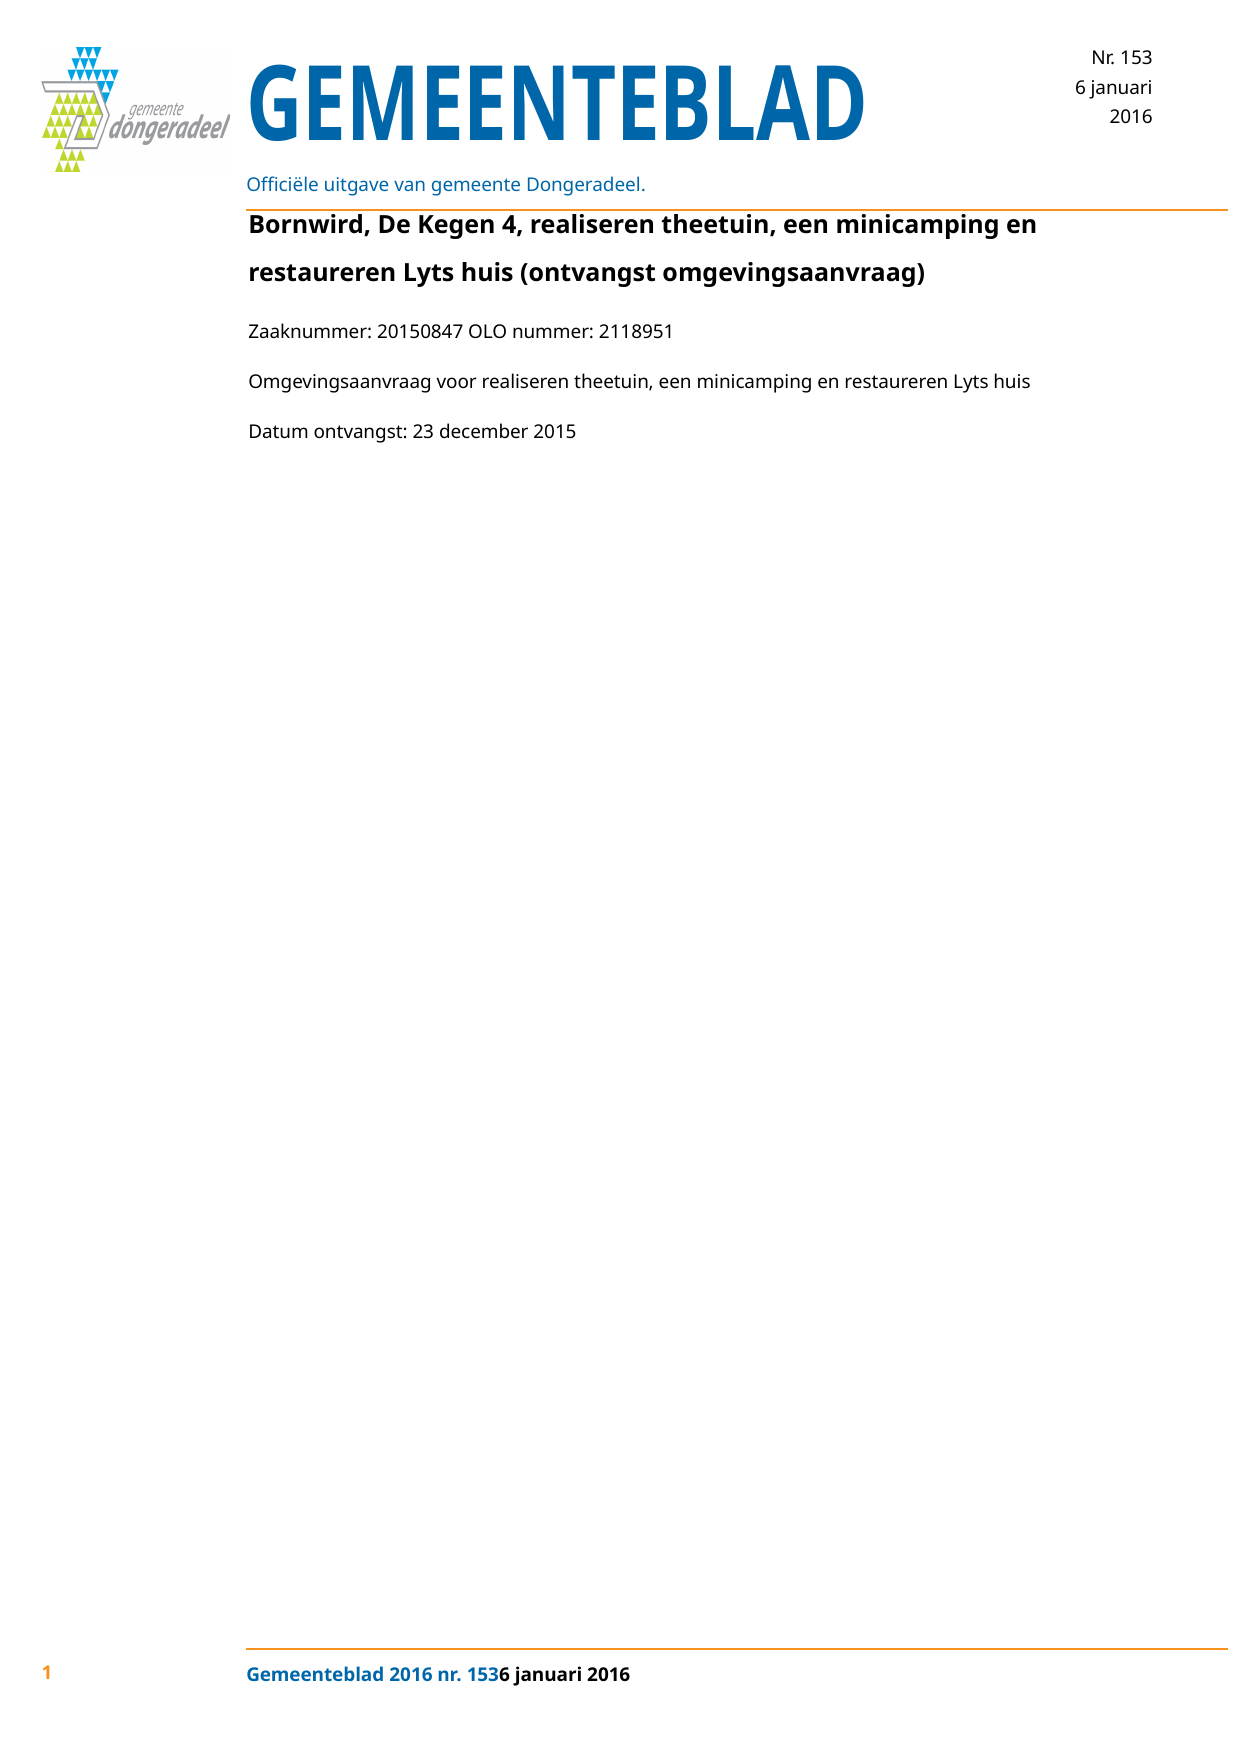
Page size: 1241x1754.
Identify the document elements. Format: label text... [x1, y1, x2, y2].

text Datum ontvangst: 23 december 2015 [248, 419, 1152, 444]
text Bornwird, De Kegen 4, realiseren theetuin, een minicamping en restaureren Lyts huis (ontvangst omgevingsaanvraag) [248, 211, 1152, 288]
text Zaaknummer: 20150847 OLO nummer: 2118951 [248, 318, 1152, 344]
picture [99, 72, 104, 80]
text Omgevingsaanvraag voor realiseren theetuin, een minicamping en restaureren Lyts huis [248, 368, 1152, 394]
picture [41, 47, 231, 172]
picture [107, 73, 113, 80]
